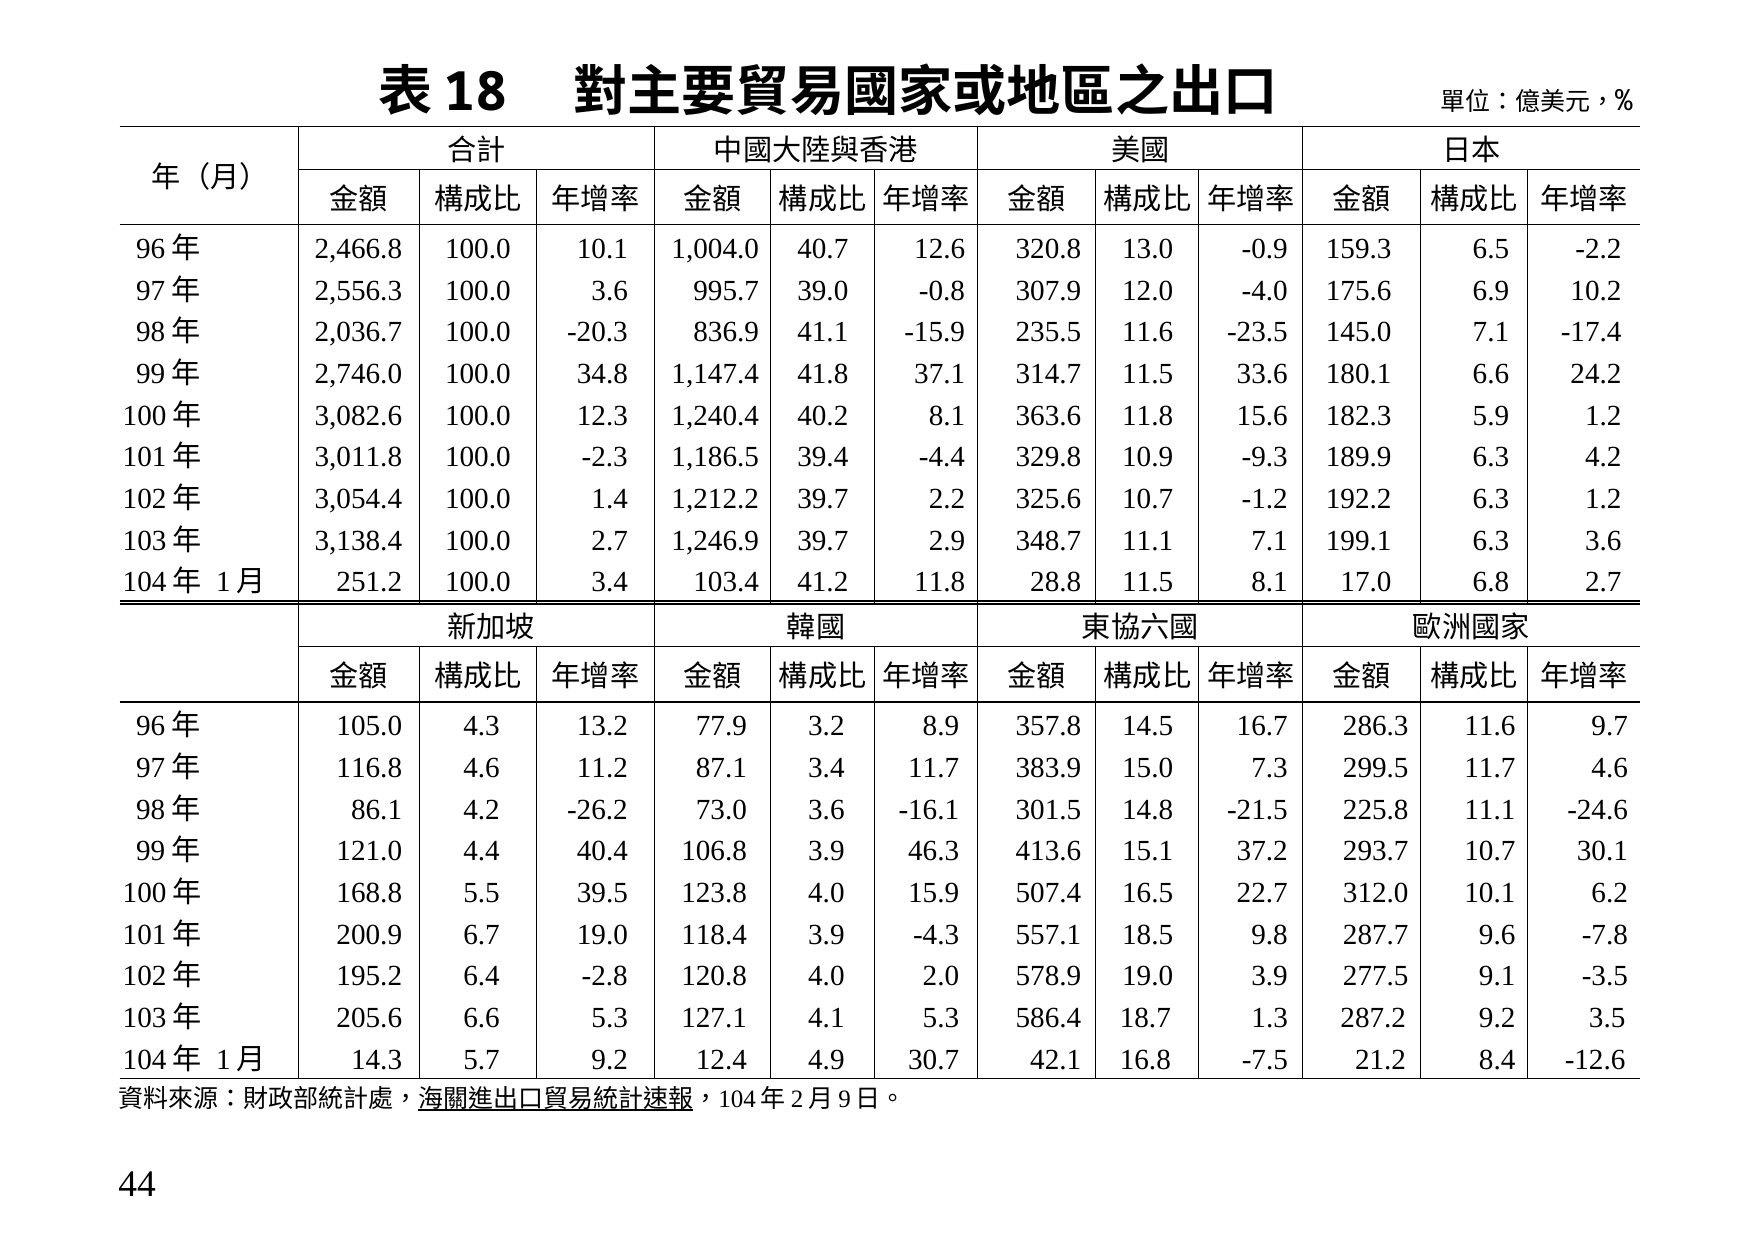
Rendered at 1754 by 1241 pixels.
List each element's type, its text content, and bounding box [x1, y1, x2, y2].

table_cell 98年 [120, 786, 298, 827]
table_cell 東協六國 [978, 605, 1302, 646]
table_cell 2,556.3 [299, 267, 419, 308]
table_cell 4.9 [771, 1036, 874, 1077]
table_cell 4.2 [1528, 433, 1640, 475]
table_cell 構成比 [420, 647, 536, 701]
table_cell 120.8 [655, 953, 770, 994]
table_cell 235.5 [978, 308, 1095, 350]
table_cell 5.3 [537, 994, 654, 1036]
table_cell 104年 1月 [120, 558, 298, 600]
table_cell 37.2 [1199, 828, 1302, 869]
table_cell 106.8 [655, 828, 770, 869]
table_cell 100.0 [420, 517, 536, 558]
table_cell 22.7 [1199, 869, 1302, 911]
table_cell 287.7 [1303, 911, 1420, 952]
table_cell 225.8 [1303, 786, 1420, 827]
table_cell 3.9 [1199, 953, 1302, 994]
table_cell 年增率 [875, 170, 977, 224]
table_cell 118.4 [655, 911, 770, 952]
table_cell 96年 [120, 225, 298, 267]
table_cell 11.2 [537, 744, 654, 786]
table_cell 104年 1月 [120, 1036, 298, 1077]
table_cell 5.9 [1421, 392, 1527, 433]
table_cell -26.2 [537, 786, 654, 827]
table_cell 5.7 [420, 1036, 536, 1077]
table_cell 30.1 [1528, 828, 1640, 869]
table_cell 3.9 [771, 911, 874, 952]
table_cell 199.1 [1303, 517, 1420, 558]
table_cell 100.0 [420, 308, 536, 350]
table_cell 995.7 [655, 267, 770, 308]
table_cell 6.3 [1421, 433, 1527, 475]
table_cell 286.3 [1303, 703, 1420, 744]
table_cell 8.9 [875, 703, 977, 744]
table_cell 6.3 [1421, 475, 1527, 517]
table_cell 39.7 [771, 517, 874, 558]
table_cell 357.8 [978, 703, 1095, 744]
table_cell 293.7 [1303, 828, 1420, 869]
table_cell 17.0 [1303, 558, 1420, 600]
table_cell 3.4 [771, 744, 874, 786]
table_cell 159.3 [1303, 225, 1420, 267]
table_cell 3.6 [1528, 517, 1640, 558]
table_cell 14.3 [299, 1036, 419, 1077]
table_cell 1.3 [1199, 994, 1302, 1036]
table_cell 99年 [120, 828, 298, 869]
table_cell 96年 [120, 703, 298, 744]
table_cell 3.6 [771, 786, 874, 827]
table_cell 100.0 [420, 392, 536, 433]
table_cell -2.2 [1528, 225, 1640, 267]
table_cell 2,746.0 [299, 350, 419, 392]
table_cell 507.4 [978, 869, 1095, 911]
table_cell 9.7 [1528, 703, 1640, 744]
table_cell 4.6 [420, 744, 536, 786]
table_cell 金額 [978, 647, 1095, 701]
table_cell 金額 [978, 170, 1095, 224]
table_cell 9.1 [1421, 953, 1527, 994]
table_cell 金額 [1303, 647, 1420, 701]
table_cell 100.0 [420, 225, 536, 267]
table_cell 8.1 [875, 392, 977, 433]
table_cell 12.3 [537, 392, 654, 433]
table_cell 構成比 [771, 170, 874, 224]
table_cell 100年 [120, 392, 298, 433]
table_cell 11.5 [1096, 558, 1198, 600]
table_cell -9.3 [1199, 433, 1302, 475]
text 資料來源：財政部統計處，海關進出口貿易統計速報，104年2月9日。 [118, 1078, 1636, 1115]
table_cell 2.9 [875, 517, 977, 558]
table_cell 7.3 [1199, 744, 1302, 786]
table_cell 3.9 [771, 828, 874, 869]
table_cell 年增率 [1199, 170, 1302, 224]
table_cell 33.6 [1199, 350, 1302, 392]
table_cell 3.2 [771, 703, 874, 744]
table_cell 2,466.8 [299, 225, 419, 267]
table_cell -24.6 [1528, 786, 1640, 827]
table_cell 年增率 [1199, 647, 1302, 701]
table_cell 1,186.5 [655, 433, 770, 475]
table_header 美國 [978, 127, 1302, 169]
table_cell 歐洲國家 [1303, 605, 1640, 646]
table_cell 年增率 [537, 170, 654, 224]
table_cell 11.7 [1421, 744, 1527, 786]
table_cell 11.6 [1096, 308, 1198, 350]
table_cell 348.7 [978, 517, 1095, 558]
table_cell 1,246.9 [655, 517, 770, 558]
table_cell 192.2 [1303, 475, 1420, 517]
table_cell 年增率 [537, 647, 654, 701]
table_cell 9.8 [1199, 911, 1302, 952]
table_cell 構成比 [1421, 170, 1527, 224]
table_cell 39.5 [537, 869, 654, 911]
table_cell 18.7 [1096, 994, 1198, 1036]
table_cell 金額 [655, 647, 770, 701]
table_cell 98年 [120, 308, 298, 350]
table_cell 578.9 [978, 953, 1095, 994]
table_cell 2.7 [537, 517, 654, 558]
table_cell -23.5 [1199, 308, 1302, 350]
table_cell 4.1 [771, 994, 874, 1036]
table_cell 9.2 [1421, 994, 1527, 1036]
table_cell 40.2 [771, 392, 874, 433]
table_cell 39.4 [771, 433, 874, 475]
table_cell 40.7 [771, 225, 874, 267]
table_cell 金額 [1303, 170, 1420, 224]
table_cell 37.1 [875, 350, 977, 392]
table_cell 4.0 [771, 953, 874, 994]
table_cell 299.5 [1303, 744, 1420, 786]
table_cell 2.7 [1528, 558, 1640, 600]
table_cell 329.8 [978, 433, 1095, 475]
table_cell 金額 [299, 647, 419, 701]
table_cell 5.3 [875, 994, 977, 1036]
table_cell 構成比 [1096, 170, 1198, 224]
table_cell -7.5 [1199, 1036, 1302, 1077]
table_cell 年增率 [1528, 170, 1640, 224]
table_cell 251.2 [299, 558, 419, 600]
table_cell 金額 [299, 170, 419, 224]
table_cell 102年 [120, 475, 298, 517]
table_cell 41.1 [771, 308, 874, 350]
table_cell 105.0 [299, 703, 419, 744]
table_cell 21.2 [1303, 1036, 1420, 1077]
table_cell 構成比 [1421, 647, 1527, 701]
table_cell 16.8 [1096, 1036, 1198, 1077]
table_cell 168.8 [299, 869, 419, 911]
table_cell 10.9 [1096, 433, 1198, 475]
table_header 日本 [1303, 127, 1640, 169]
table_cell -15.9 [875, 308, 977, 350]
table_cell [120, 646, 298, 701]
table_cell 11.8 [875, 558, 977, 600]
table_cell -4.3 [875, 911, 977, 952]
table_cell 15.1 [1096, 828, 1198, 869]
table_cell 30.7 [875, 1036, 977, 1077]
table_cell 8.1 [1199, 558, 1302, 600]
text 表18 對主要貿易國家或地區之出口 單位：億美元，% [118, 47, 1636, 126]
table_header 中國大陸與香港 [655, 127, 977, 169]
table_cell 41.8 [771, 350, 874, 392]
table_cell 18.5 [1096, 911, 1198, 952]
table_cell 新加坡 [299, 605, 654, 646]
table_cell 195.2 [299, 953, 419, 994]
table_cell 10.7 [1096, 475, 1198, 517]
table_cell 87.1 [655, 744, 770, 786]
table_cell 101年 [120, 433, 298, 475]
table_cell 99年 [120, 350, 298, 392]
table_cell 175.6 [1303, 267, 1420, 308]
table_cell 287.2 [1303, 994, 1420, 1036]
table_cell 1.4 [537, 475, 654, 517]
table_cell 100.0 [420, 475, 536, 517]
table_cell 11.5 [1096, 350, 1198, 392]
table_cell 3,082.6 [299, 392, 419, 433]
table_cell -4.0 [1199, 267, 1302, 308]
table_cell 3.5 [1528, 994, 1640, 1036]
table_cell 4.0 [771, 869, 874, 911]
table_cell -12.6 [1528, 1036, 1640, 1077]
table_cell 363.6 [978, 392, 1095, 433]
table_cell 1.2 [1528, 392, 1640, 433]
table_cell -1.2 [1199, 475, 1302, 517]
table_cell 100.0 [420, 433, 536, 475]
table_cell 100.0 [420, 267, 536, 308]
table_cell [120, 605, 298, 646]
table_cell 103年 [120, 517, 298, 558]
table_cell 6.2 [1528, 869, 1640, 911]
table_cell 42.1 [978, 1036, 1095, 1077]
table_cell -2.8 [537, 953, 654, 994]
table_cell 7.1 [1421, 308, 1527, 350]
table_cell 320.8 [978, 225, 1095, 267]
table_cell 2,036.7 [299, 308, 419, 350]
table_cell 11.1 [1096, 517, 1198, 558]
table_cell 34.8 [537, 350, 654, 392]
table_cell 77.9 [655, 703, 770, 744]
table_cell 6.9 [1421, 267, 1527, 308]
table_cell 11.6 [1421, 703, 1527, 744]
table_cell -0.9 [1199, 225, 1302, 267]
table_cell 189.9 [1303, 433, 1420, 475]
table_cell 205.6 [299, 994, 419, 1036]
table_cell 9.2 [537, 1036, 654, 1077]
table_cell 73.0 [655, 786, 770, 827]
table_cell -17.4 [1528, 308, 1640, 350]
table_cell 314.7 [978, 350, 1095, 392]
table_cell 182.3 [1303, 392, 1420, 433]
table_cell 3,054.4 [299, 475, 419, 517]
table_cell 97年 [120, 744, 298, 786]
table_cell 14.8 [1096, 786, 1198, 827]
table_cell 11.1 [1421, 786, 1527, 827]
table_cell 16.7 [1199, 703, 1302, 744]
table_cell 構成比 [1096, 647, 1198, 701]
table_cell 10.7 [1421, 828, 1527, 869]
table_header 年（月） [120, 127, 298, 224]
table_cell 86.1 [299, 786, 419, 827]
table_cell 韓國 [655, 605, 977, 646]
table_cell 5.5 [420, 869, 536, 911]
table_cell 12.0 [1096, 267, 1198, 308]
table_cell 557.1 [978, 911, 1095, 952]
table_cell 19.0 [537, 911, 654, 952]
table_cell 1,240.4 [655, 392, 770, 433]
table_cell 6.6 [1421, 350, 1527, 392]
table_cell 145.0 [1303, 308, 1420, 350]
table_cell 301.5 [978, 786, 1095, 827]
table_cell 2.2 [875, 475, 977, 517]
table_cell 383.9 [978, 744, 1095, 786]
table_cell 19.0 [1096, 953, 1198, 994]
table_cell 325.6 [978, 475, 1095, 517]
table_cell 39.7 [771, 475, 874, 517]
table_cell 1,147.4 [655, 350, 770, 392]
table_cell 103.4 [655, 558, 770, 600]
table_header 合計 [299, 127, 654, 169]
table_cell 39.0 [771, 267, 874, 308]
table_cell 102年 [120, 953, 298, 994]
table_cell 123.8 [655, 869, 770, 911]
table_cell 2.0 [875, 953, 977, 994]
table_cell 1.2 [1528, 475, 1640, 517]
table_cell 100年 [120, 869, 298, 911]
table_cell 7.1 [1199, 517, 1302, 558]
table_cell 6.8 [1421, 558, 1527, 600]
table_cell 28.8 [978, 558, 1095, 600]
table_cell 3,011.8 [299, 433, 419, 475]
table_cell 100.0 [420, 558, 536, 600]
table_cell 46.3 [875, 828, 977, 869]
table_cell 構成比 [771, 647, 874, 701]
table_cell -0.8 [875, 267, 977, 308]
table_cell 10.1 [1421, 869, 1527, 911]
table_cell 200.9 [299, 911, 419, 952]
table_cell 金額 [655, 170, 770, 224]
table_cell 1,212.2 [655, 475, 770, 517]
table_cell 100.0 [420, 350, 536, 392]
table_cell 10.2 [1528, 267, 1640, 308]
table_cell 年增率 [875, 647, 977, 701]
table_cell 構成比 [420, 170, 536, 224]
table_cell -7.8 [1528, 911, 1640, 952]
table_cell 12.4 [655, 1036, 770, 1077]
table_cell 4.2 [420, 786, 536, 827]
table_cell 10.1 [537, 225, 654, 267]
table_cell 24.2 [1528, 350, 1640, 392]
table_cell -4.4 [875, 433, 977, 475]
table_cell -2.3 [537, 433, 654, 475]
table_cell 101年 [120, 911, 298, 952]
table_cell 413.6 [978, 828, 1095, 869]
table_cell 180.1 [1303, 350, 1420, 392]
table_cell 16.5 [1096, 869, 1198, 911]
table_cell 97年 [120, 267, 298, 308]
table_cell 121.0 [299, 828, 419, 869]
table_cell 11.7 [875, 744, 977, 786]
table_cell 4.3 [420, 703, 536, 744]
table_cell 41.2 [771, 558, 874, 600]
table_cell 40.4 [537, 828, 654, 869]
table_cell 4.4 [420, 828, 536, 869]
table_cell 9.6 [1421, 911, 1527, 952]
table_cell 127.1 [655, 994, 770, 1036]
table_cell -21.5 [1199, 786, 1302, 827]
table_cell 14.5 [1096, 703, 1198, 744]
table_cell 6.5 [1421, 225, 1527, 267]
table_cell -16.1 [875, 786, 977, 827]
table_cell 15.6 [1199, 392, 1302, 433]
table_cell 6.4 [420, 953, 536, 994]
table_cell 13.2 [537, 703, 654, 744]
table_cell 8.4 [1421, 1036, 1527, 1077]
table_cell -20.3 [537, 308, 654, 350]
table_cell 年增率 [1528, 647, 1640, 701]
table_cell 13.0 [1096, 225, 1198, 267]
table_cell 836.9 [655, 308, 770, 350]
table_cell 103年 [120, 994, 298, 1036]
table_cell 307.9 [978, 267, 1095, 308]
table_cell 11.8 [1096, 392, 1198, 433]
table_cell 15.9 [875, 869, 977, 911]
table_cell 3.4 [537, 558, 654, 600]
table_cell 3,138.4 [299, 517, 419, 558]
table_cell 6.6 [420, 994, 536, 1036]
table_cell 277.5 [1303, 953, 1420, 994]
table_cell -3.5 [1528, 953, 1640, 994]
table_cell 1,004.0 [655, 225, 770, 267]
table_cell 3.6 [537, 267, 654, 308]
table_cell 586.4 [978, 994, 1095, 1036]
table_cell 12.6 [875, 225, 977, 267]
table_cell 6.3 [1421, 517, 1527, 558]
table_cell 312.0 [1303, 869, 1420, 911]
table_cell 6.7 [420, 911, 536, 952]
table_cell 15.0 [1096, 744, 1198, 786]
table_cell 116.8 [299, 744, 419, 786]
table_cell 4.6 [1528, 744, 1640, 786]
